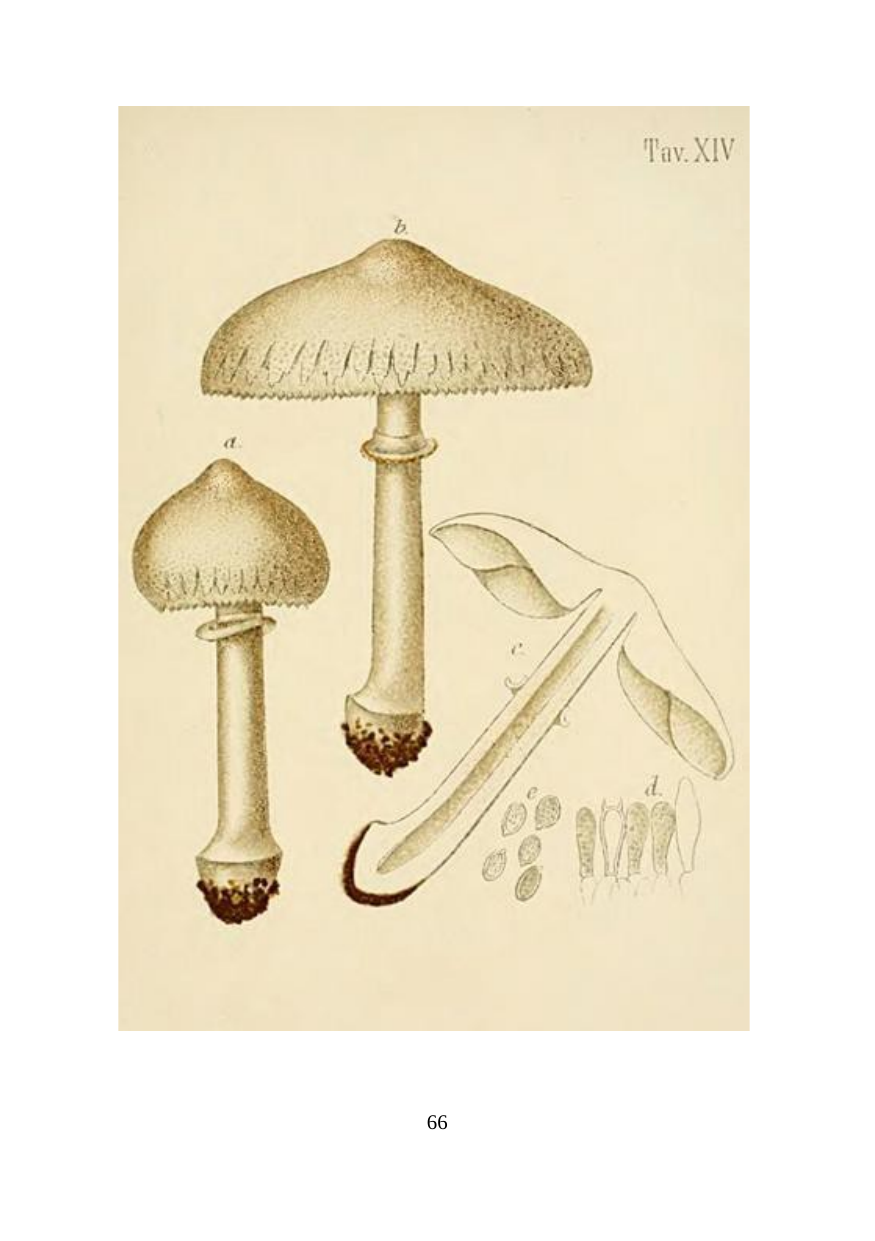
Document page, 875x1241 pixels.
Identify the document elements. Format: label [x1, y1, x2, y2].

picture [118, 106, 750, 1031]
